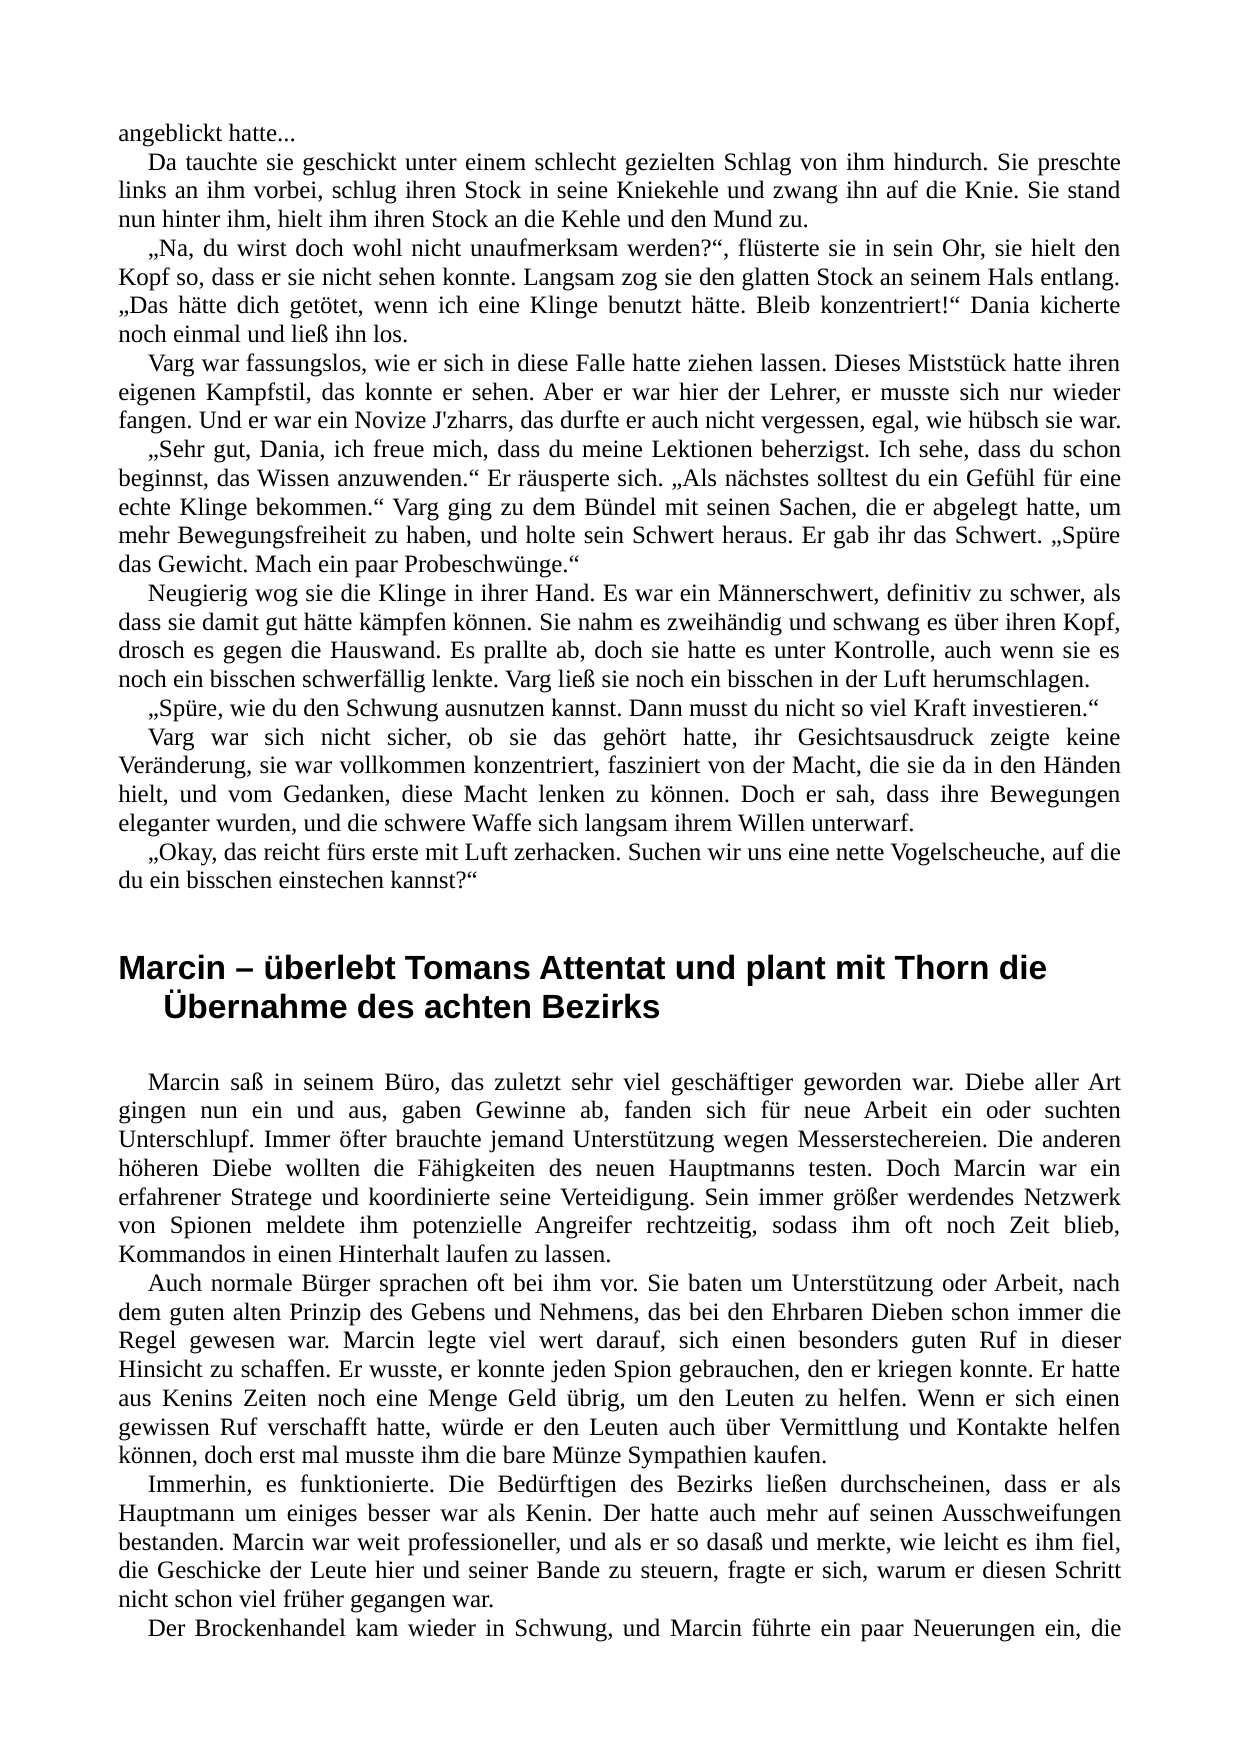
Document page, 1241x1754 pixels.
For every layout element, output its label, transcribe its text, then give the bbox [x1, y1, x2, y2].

text Immerhin, es funktionierte. Die Bedürftigen des Bezirks ließen durchscheinen, dass er als Hauptmann um einiges besser war als Kenin. Der hatte auch mehr auf seinen Ausschweifungen bestanden. Marcin war weit professioneller, und als er so dasaß und merkte, wie leicht es ihm fiel, die Geschicke der Leute hier und seiner Bande zu steuern, fragte er sich, warum er diesen Schritt nicht schon viel früher gegangen war. [118, 1469, 1122, 1613]
text Varg war sich nicht sicher, ob sie das gehört hatte, ihr Gesichtsausdruck zeigte keine Veränderung, sie war vollkommen konzentriert, fasziniert von der Macht, die sie da in den Händen hielt, und vom Gedanken, diese Macht lenken zu können. Doch er sah, dass ihre Bewegungen eleganter wurden, und die schwere Waffe sich langsam ihrem Willen unterwarf. [118, 722, 1122, 837]
text Der Brockenhandel kam wieder in Schwung, und Marcin führte ein paar Neuerungen ein, die [118, 1613, 1122, 1642]
text Marcin saß in seinem Büro, das zuletzt sehr viel geschäftiger geworden war. Diebe aller Art gingen nun ein und aus, gaben Gewinne ab, fanden sich für neue Arbeit ein oder suchten Unterschlupf. Immer öfter brauchte jemand Unterstützung wegen Messerstechereien. Die anderen höheren Diebe wollten die Fähigkeiten des neuen Hauptmanns testen. Doch Marcin war ein erfahrener Stratege und koordinierte seine Verteidigung. Sein immer größer werdendes Netzwerk von Spionen meldete ihm potenzielle Angreifer rechtzeitig, sodass ihm oft noch Zeit blieb, Kommandos in einen Hinterhalt laufen zu lassen. [118, 1067, 1122, 1268]
text „Spüre, wie du den Schwung ausnutzen kannst. Dann musst du nicht so viel Kraft investieren.“ [118, 693, 1122, 722]
text „Okay, das reicht fürs erste mit Luft zerhacken. Suchen wir uns eine nette Vogelscheuche, auf die du ein bisschen einstechen kannst?“ [118, 837, 1122, 894]
text „Sehr gut, Dania, ich freue mich, dass du meine Lektionen beherzigst. Ich sehe, dass du schon beginnst, das Wissen anzuwenden.“ Er räusperte sich. „Als nächstes solltest du ein Gefühl für eine echte Klinge bekommen.“ Varg ging zu dem Bündel mit seinen Sachen, die er abgelegt hatte, um mehr Bewegungsfreiheit zu haben, und holte sein Schwert heraus. Er gab ihr das Schwert. „Spüre das Gewicht. Mach ein paar Probeschwünge.“ [118, 434, 1122, 578]
text Da tauchte sie geschickt unter einem schlecht gezielten Schlag von ihm hindurch. Sie preschte links an ihm vorbei, schlug ihren Stock in seine Kniekehle und zwang ihn auf die Knie. Sie stand nun hinter ihm, hielt ihm ihren Stock an die Kehle und den Mund zu. [118, 147, 1122, 233]
text Varg war fassungslos, wie er sich in diese Falle hatte ziehen lassen. Dieses Miststück hatte ihren eigenen Kampfstil, das konnte er sehen. Aber er war hier der Lehrer, er musste sich nur wieder fangen. Und er war ein Novize J'zharrs, das durfte er auch nicht vergessen, egal, wie hübsch sie war. [118, 348, 1122, 434]
text „Na, du wirst doch wohl nicht unaufmerksam werden?“, flüsterte sie in sein Ohr, sie hielt den Kopf so, dass er sie nicht sehen konnte. Langsam zog sie den glatten Stock an seinem Hals entlang. „Das hätte dich getötet, wenn ich eine Klinge benutzt hätte. Bleib konzentriert!“ Dania kicherte noch einmal und ließ ihn los. [118, 233, 1122, 348]
subtitle Marcin – überlebt Tomans Attentat und plant mit Thorn die Übernahme des achten Bezirks [118, 948, 1122, 1025]
text angeblickt hatte... [118, 118, 1122, 147]
text Neugierig wog sie die Klinge in ihrer Hand. Es war ein Männerschwert, definitiv zu schwer, als dass sie damit gut hätte kämpfen können. Sie nahm es zweihändig und schwang es über ihren Kopf, drosch es gegen die Hauswand. Es prallte ab, doch sie hatte es unter Kontrolle, auch wenn sie es noch ein bisschen schwerfällig lenkte. Varg ließ sie noch ein bisschen in der Luft herumschlagen. [118, 578, 1122, 693]
text Auch normale Bürger sprachen oft bei ihm vor. Sie baten um Unterstützung oder Arbeit, nach dem guten alten Prinzip des Gebens und Nehmens, das bei den Ehrbaren Dieben schon immer die Regel gewesen war. Marcin legte viel wert darauf, sich einen besonders guten Ruf in dieser Hinsicht zu schaffen. Er wusste, er konnte jeden Spion gebrauchen, den er kriegen konnte. Er hatte aus Kenins Zeiten noch eine Menge Geld übrig, um den Leuten zu helfen. Wenn er sich einen gewissen Ruf verschafft hatte, würde er den Leuten auch über Vermittlung und Kontakte helfen können, doch erst mal musste ihm die bare Münze Sympathien kaufen. [118, 1268, 1122, 1469]
